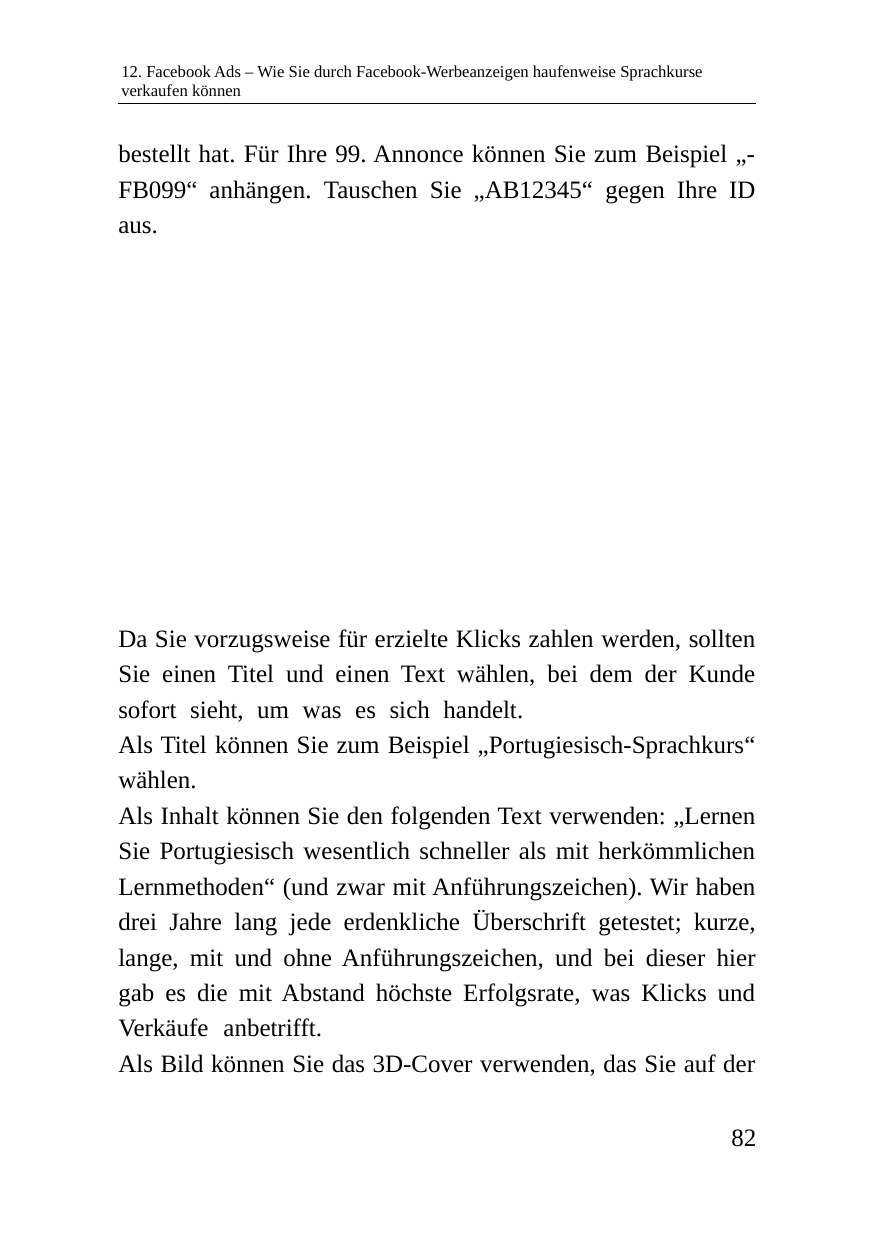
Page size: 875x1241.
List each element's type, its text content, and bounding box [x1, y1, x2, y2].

text bestellt hat. Für Ihre 99. Annonce können Sie zum Beispiel „-FB099“ anhängen. Tauschen Sie „AB12345“ gegen Ihre ID aus. [118, 133, 756, 239]
text Da Sie vorzugsweise für erzielte Klicks zahlen werden, sollten Sie einen Titel und einen Text wählen, bei dem der Kunde sofort sieht, um was es sich handelt. Als Titel können Sie zum Beispiel „Portugiesisch-Sprachkurs“ wählen. Als Inhalt können Sie den folgenden Text verwenden: „Lernen Sie Portugiesisch wesentlich schneller als mit herkömmlichen Lernmethoden“ (und zwar mit Anführungszeichen). Wir haben drei Jahre lang jede erdenkliche Überschrift getestet; kurze, lange, mit und ohne Anführungszeichen, und bei dieser hier gab es die mit Abstand höchste Erfolgsrate, was Klicks und Verkäufe anbetrifft. Als Bild können Sie das 3D-Cover verwenden, das Sie auf der [118, 617, 756, 1078]
